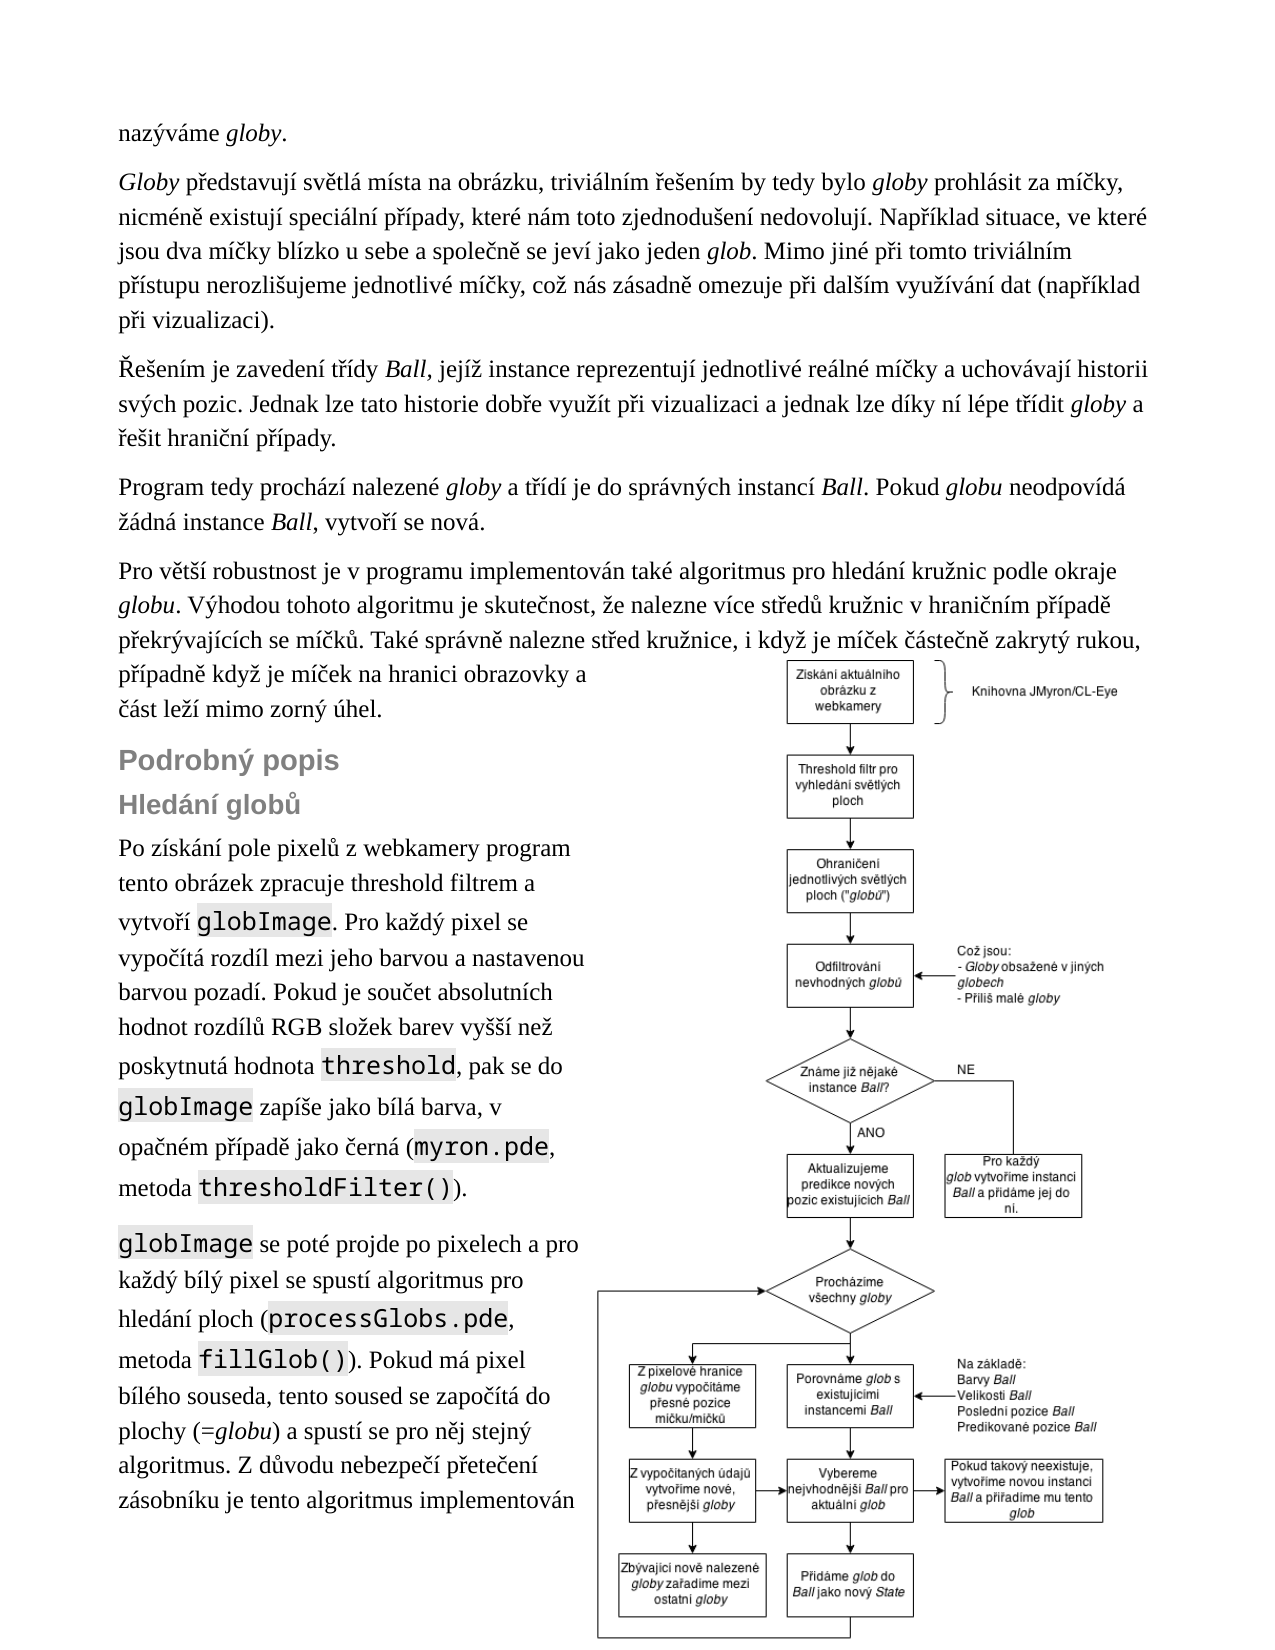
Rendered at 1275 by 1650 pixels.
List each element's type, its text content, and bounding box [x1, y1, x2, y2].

text nazýváme globy. [118, 118, 1157, 147]
text Po získání pole pixelů z webkamery program tento obrázek zpracuje threshold filtrem a vytvoří globImage. Pro každý pixel se vypočítá rozdíl mezi jeho barvou a nastavenou barvou pozadí. Pokud je součet absolutních hodnot rozdílů RGB složek barev vyšší než poskytnutá hodnota threshold, pak se do globImage zapíše jako bílá barva, v opačném případě jako černá (myron.pde, metoda thresholdFilter()). [118, 833, 590, 1204]
subtitle Hledání globů [118, 789, 590, 821]
text Program tedy prochází nalezené globy a třídí je do správných instancí Ball. Pokud globu neodpovídá žádná instance Ball, vytvoří se nová. [118, 472, 1157, 535]
text Pro větší robustnost je v programu implementován také algoritmus pro hledání kružnic podle okraje globu. Výhodou tohoto algoritmu je skutečnost, že nalezne více středů kružnic v hraničním případě překrývajících se míčků. Také správně nalezne střed kružnice, i když je míček částečně zakrytý rukou, případně když je míček na hranici obrazovky a část leží mimo zorný úhel. [118, 556, 1157, 722]
text Řešením je zavedení třídy Ball, jejíž instance reprezentují jednotlivé reálné míčky a uchovávají historii svých pozic. Jednak lze tato historie dobře využít při vizualizaci a jednak lze díky ní lépe třídit globy a řešit hraniční případy. [118, 354, 1157, 452]
subtitle Podrobný popis [118, 743, 590, 776]
text Globy představují světlá místa na obrázku, triviálním řešením by tedy bylo globy prohlásit za míčky, nicméně existují speciální případy, které nám toto zjednodušení nedovolují. Například situace, ve které jsou dva míčky blízko u sebe a společně se jeví jako jeden glob. Mimo jiné při tomto triviálním přístupu nerozlišujeme jednotlivé míčky, což nás zásadně omezuje při dalším využívání dat (například při vizualizaci). [118, 167, 1157, 334]
text globImage se poté projde po pixelech a pro každý bílý pixel se spustí algoritmus pro hledání ploch (processGlobs.pde, metoda fillGlob()). Pokud má pixel bílého souseda, tento soused se započítá do plochy (=globu) a spustí se pro něj stejný algoritmus. Z důvodu nebezpečí přetečení zásobníku je tento algoritmus implementován [118, 1225, 590, 1513]
picture [590, 660, 1157, 1650]
